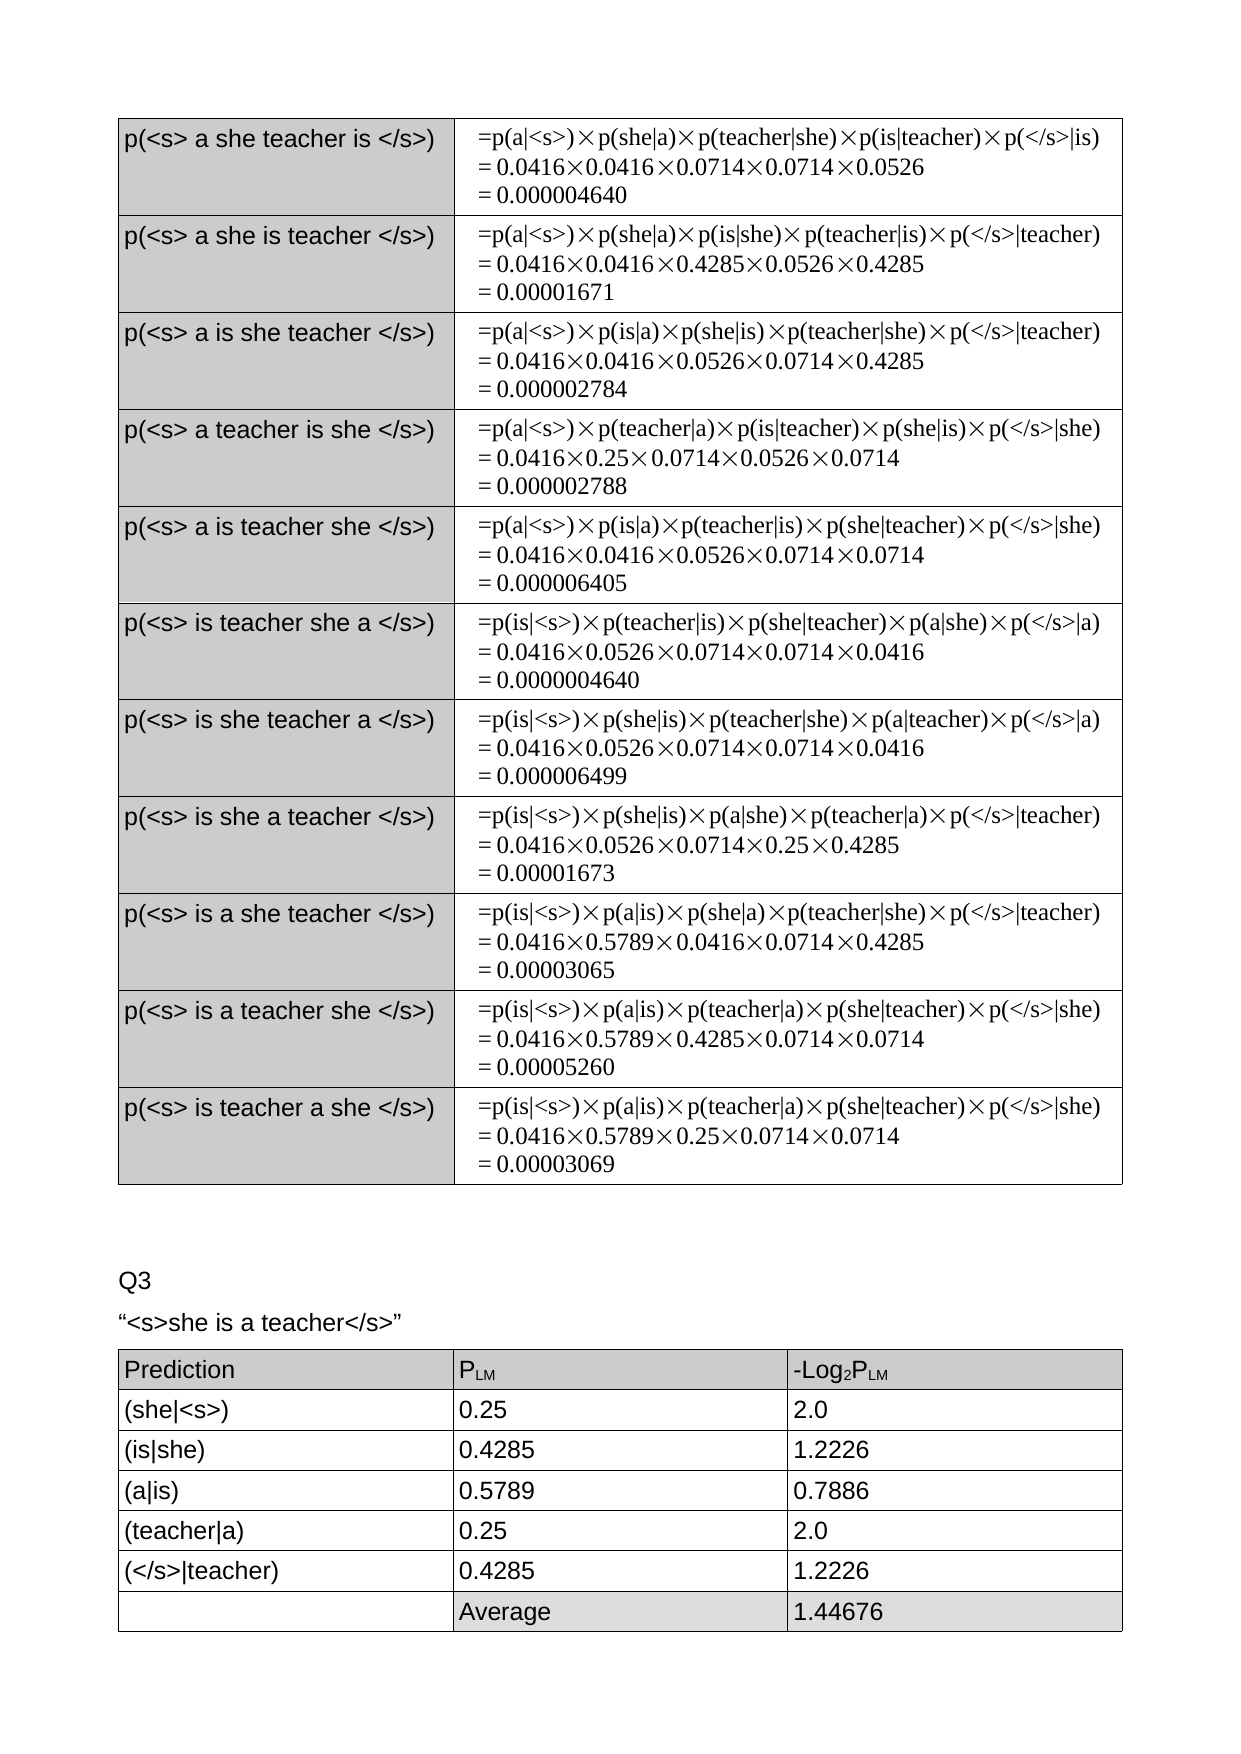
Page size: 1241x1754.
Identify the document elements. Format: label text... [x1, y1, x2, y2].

table_cell p(<s> is teacher a she </s>) [119, 1088, 454, 1184]
table_cell 0.4285 [454, 1431, 787, 1470]
table_cell 0.7886 [788, 1471, 1122, 1510]
table_cell (</s>|teacher) [119, 1551, 453, 1591]
table_cell [455, 119, 1122, 215]
table_cell p(<s> is she a teacher </s>) [119, 797, 454, 893]
table_cell p(<s> a she teacher is </s>) [119, 119, 454, 215]
table_cell p(<s> is a she teacher </s>) [119, 894, 454, 990]
text “<s>she is a teacher</s>” [118, 1308, 1122, 1336]
table_cell [455, 410, 1122, 506]
table_cell (a|is) [119, 1471, 453, 1510]
table_cell (teacher|a) [119, 1511, 453, 1550]
table_cell [455, 991, 1122, 1087]
table_cell [455, 507, 1122, 602]
table_cell p(<s> a is she teacher </s>) [119, 313, 454, 409]
table_cell p(<s> is a teacher she </s>) [119, 991, 454, 1087]
table_cell (she|<s>) [119, 1390, 453, 1429]
table_cell 1.2226 [788, 1431, 1122, 1470]
table_cell 1.2226 [788, 1551, 1122, 1591]
table_cell Average [454, 1592, 787, 1631]
table_cell p(<s> is teacher she a </s>) [119, 604, 454, 699]
table_cell [455, 604, 1122, 699]
table_cell (is|she) [119, 1431, 453, 1470]
table_cell [455, 1088, 1122, 1184]
table_cell [119, 1592, 453, 1631]
table_header Prediction [119, 1350, 453, 1389]
table_cell [455, 894, 1122, 990]
text Q3 [118, 1266, 1122, 1295]
table_cell p(<s> a is teacher she </s>) [119, 507, 454, 602]
table_cell 2.0 [788, 1511, 1122, 1550]
table_cell p(<s> a she is teacher </s>) [119, 216, 454, 312]
table_cell [455, 797, 1122, 893]
table_cell 2.0 [788, 1390, 1122, 1429]
table_header -Log2PLM [788, 1350, 1122, 1389]
table_cell 1.44676 [788, 1592, 1122, 1631]
table_cell [455, 700, 1122, 796]
table_cell 0.4285 [454, 1551, 787, 1591]
table_cell [455, 216, 1122, 312]
table_cell 0.25 [454, 1390, 787, 1429]
table_cell p(<s> is she teacher a </s>) [119, 700, 454, 796]
table_header PLM [454, 1350, 787, 1389]
table_cell 0.25 [454, 1511, 787, 1550]
table_cell 0.5789 [454, 1471, 787, 1510]
table_cell p(<s> a teacher is she </s>) [119, 410, 454, 506]
table_cell [455, 313, 1122, 409]
